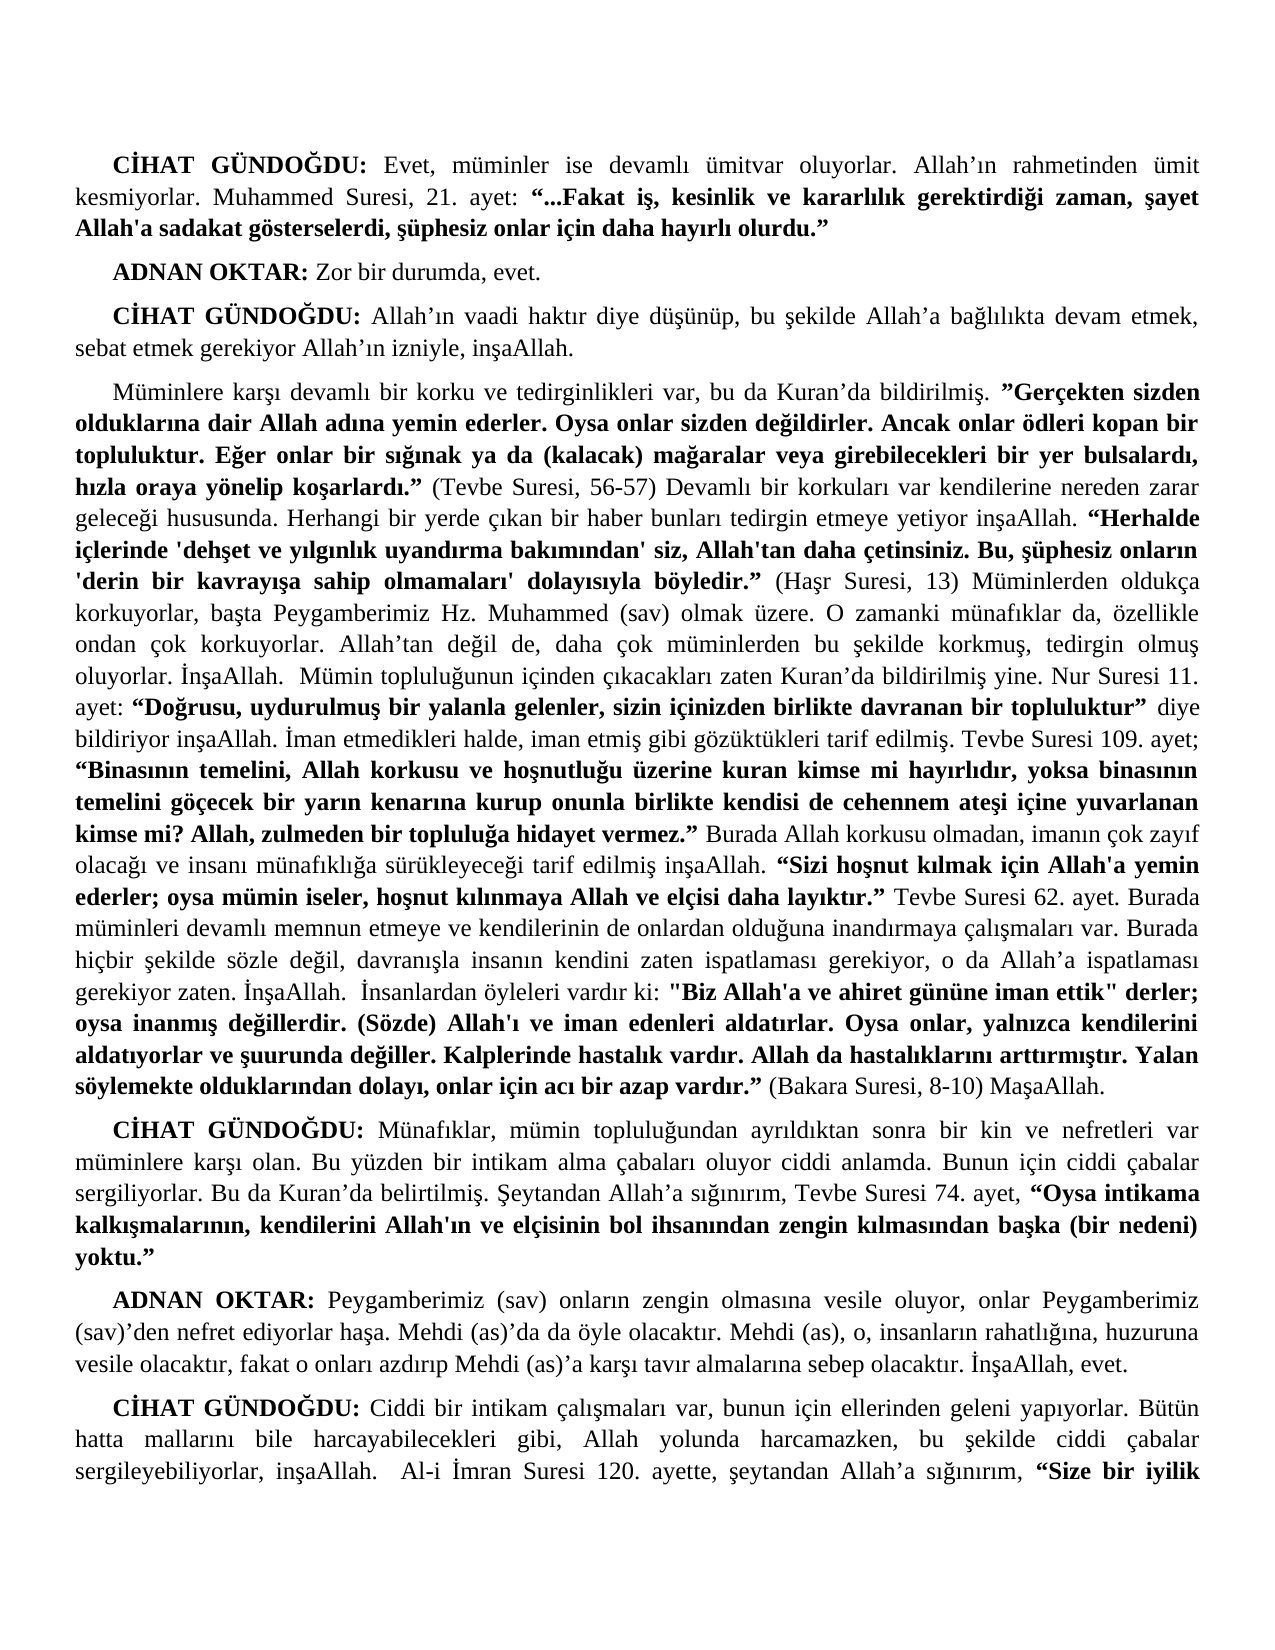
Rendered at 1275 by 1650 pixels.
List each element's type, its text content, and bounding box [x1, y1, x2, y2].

text CİHAT GÜNDOĞDU: Evet, müminler ise devamlı ümitvar oluyorlar. Allah’ın rahmetinden ümit kesmiyorlar. Muhammed Suresi, 21. ayet: “...Fakat iş, kesinlik ve kararlılık gerektirdiği zaman, şayet Allah'a sadakat gösterselerdi, şüphesiz onlar için daha hayırlı olurdu.” [75, 150, 1200, 242]
text ADNAN OKTAR: Zor bir durumda, evet. [75, 257, 1200, 286]
text CİHAT GÜNDOĞDU: Münafıklar, mümin topluluğundan ayrıldıktan sonra bir kin ve nefretleri var müminlere karşı olan. Bu yüzden bir intikam alma çabaları oluyor ciddi anlamda. Bunun için ciddi çabalar sergiliyorlar. Bu da Kuran’da belirtilmiş. Şeytandan Allah’a sığınırım, Tevbe Suresi 74. ayet, “Oysa intikama kalkışmalarının, kendilerini Allah'ın ve elçisinin bol ihsanından zengin kılmasından başka (bir nedeni) yoktu.” [75, 1115, 1200, 1270]
text Müminlere karşı devamlı bir korku ve tedirginlikleri var, bu da Kuran’da bildirilmiş. ”Gerçekten sizden olduklarına dair Allah adına yemin ederler. Oysa onlar sizden değildirler. Ancak onlar ödleri kopan bir topluluktur. Eğer onlar bir sığınak ya da (kalacak) mağaralar veya girebilecekleri bir yer bulsalardı, hızla oraya yönelip koşarlardı.” (Tevbe Suresi, 56-57) Devamlı bir korkuları var kendilerine nereden zarar geleceği hususunda. Herhangi bir yerde çıkan bir haber bunları tedirgin etmeye yetiyor inşaAllah. “Herhalde içlerinde 'dehşet ve yılgınlık uyandırma bakımından' siz, Allah'tan daha çetinsiniz. Bu, şüphesiz onların 'derin bir kavrayışa sahip olmamaları' dolayısıyla böyledir.” (Haşr Suresi, 13) Müminlerden oldukça korkuyorlar, başta Peygamberimiz Hz. Muhammed (sav) olmak üzere. O zamanki münafıklar da, özellikle ondan çok korkuyorlar. Allah’tan değil de, daha çok müminlerden bu şekilde korkmuş, tedirgin olmuş oluyorlar. İnşaAllah. Mümin topluluğunun içinden çıkacakları zaten Kuran’da bildirilmiş yine. Nur Suresi 11. ayet: “Doğrusu, uydurulmuş bir yalanla gelenler, sizin içinizden birlikte davranan bir topluluktur” diye bildiriyor inşaAllah. İman etmedikleri halde, iman etmiş gibi gözüktükleri tarif edilmiş. Tevbe Suresi 109. ayet; “Binasının temelini, Allah korkusu ve hoşnutluğu üzerine kuran kimse mi hayırlıdır, yoksa binasının temelini göçecek bir yarın kenarına kurup onunla birlikte kendisi de cehennem ateşi içine yuvarlanan kimse mi? Allah, zulmeden bir topluluğa hidayet vermez.” Burada Allah korkusu olmadan, imanın çok zayıf olacağı ve insanı münafıklığa sürükleyeceği tarif edilmiş inşaAllah. “Sizi hoşnut kılmak için Allah'a yemin ederler; oysa mümin iseler, hoşnut kılınmaya Allah ve elçisi daha layıktır.” Tevbe Suresi 62. ayet. Burada müminleri devamlı memnun etmeye ve kendilerinin de onlardan olduğuna inandırmaya çalışmaları var. Burada hiçbir şekilde sözle değil, davranışla insanın kendini zaten ispatlaması gerekiyor, o da Allah’a ispatlaması gerekiyor zaten. İnşaAllah. İnsanlardan öyleleri vardır ki: "Biz Allah'a ve ahiret gününe iman ettik" derler; oysa inanmış değillerdir. (Sözde) Allah'ı ve iman edenleri aldatırlar. Oysa onlar, yalnızca kendilerini aldatıyorlar ve şuurunda değiller. Kalplerinde hastalık vardır. Allah da hastalıklarını arttırmıştır. Yalan söylemekte olduklarından dolayı, onlar için acı bir azap vardır.” (Bakara Suresi, 8-10) MaşaAllah. [75, 377, 1200, 1100]
text ADNAN OKTAR: Peygamberimiz (sav) onların zengin olmasına vesile oluyor, onlar Peygamberimiz (sav)’den nefret ediyorlar haşa. Mehdi (as)’da da öyle olacaktır. Mehdi (as), o, insanların rahatlığına, huzuruna vesile olacaktır, fakat o onları azdırıp Mehdi (as)’a karşı tavır almalarına sebep olacaktır. İnşaAllah, evet. [75, 1286, 1200, 1377]
text CİHAT GÜNDOĞDU: Ciddi bir intikam çalışmaları var, bunun için ellerinden geleni yapıyorlar. Bütün hatta mallarını bile harcayabilecekleri gibi, Allah yolunda harcamazken, bu şekilde ciddi çabalar sergileyebiliyorlar, inşaAllah. Al-i İmran Suresi 120. ayette, şeytandan Allah’a sığınırım, “Size bir iyilik [75, 1393, 1200, 1485]
text CİHAT GÜNDOĞDU: Allah’ın vaadi haktır diye düşünüp, bu şekilde Allah’a bağlılıkta devam etmek, sebat etmek gerekiyor Allah’ın izniyle, inşaAllah. [75, 301, 1200, 362]
